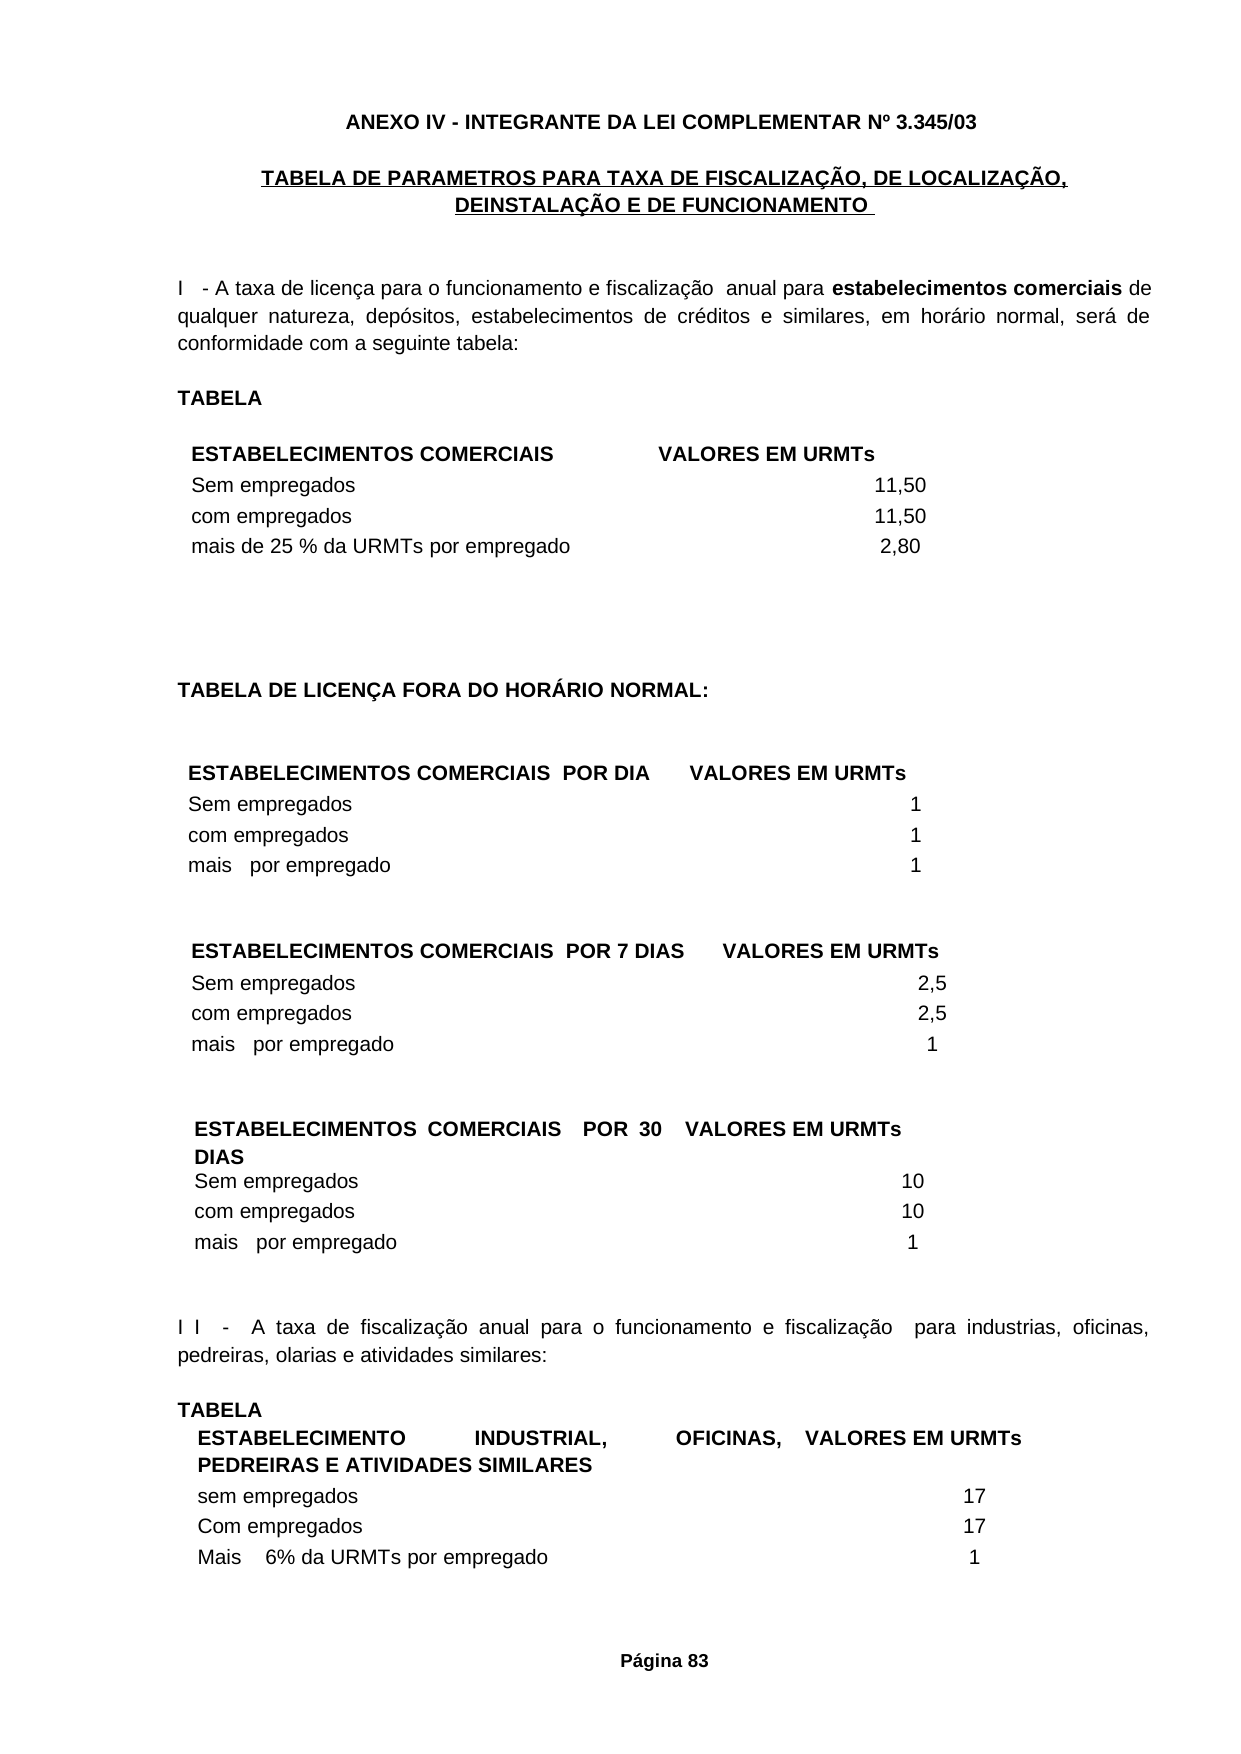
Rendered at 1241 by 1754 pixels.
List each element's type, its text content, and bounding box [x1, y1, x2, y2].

table_header VALORES EM URMTs [711, 939, 1159, 971]
table_header VALORES EM URMTs [794, 1426, 1161, 1484]
table_cell 1 [794, 1545, 1161, 1575]
table_header VALORES EM URMTs [678, 761, 1159, 792]
table_cell 17 [794, 1484, 1161, 1514]
table_cell 11,50 [647, 504, 1159, 534]
table_cell Sem empregados [177, 793, 678, 823]
text I - A taxa de licença para o funcionamento e fiscalização anual para estabelecimentos comerciais de qualquer natureza, depósitos, estabelecimentos de créditos e similares, em horário normal, será de conformidade com a seguinte tabela: [177, 276, 1152, 355]
table_cell 1 [678, 853, 1159, 884]
table_cell 2,5 [711, 971, 1159, 1001]
table_header ESTABELECIMENTOS COMERCIAIS POR 30 DIAS [183, 1117, 673, 1169]
table_cell 11,50 [647, 473, 1159, 504]
table_cell com empregados [180, 1001, 711, 1031]
table_cell 10 [674, 1199, 1158, 1229]
subtitle ANEXO IV - INTEGRANTE DA LEI COMPLEMENTAR Nº 3.345/03 [177, 110, 1152, 134]
table_cell sem empregados [186, 1484, 794, 1514]
table_cell mais por empregado [180, 1031, 711, 1062]
table_cell 2,5 [711, 1001, 1159, 1031]
table_cell 1 [678, 793, 1159, 823]
table_cell 1 [674, 1230, 1158, 1260]
table_header ESTABELECIMENTOS COMERCIAIS POR 7 DIAS [180, 939, 711, 971]
text I I - A taxa de fiscalização anual para o funcionamento e fiscalização para industrias, oficinas, pedreiras, olarias e atividades similares: [177, 1315, 1152, 1367]
table_cell mais por empregado [177, 853, 678, 884]
text TABELA DE PARAMETROS PARA TAXA DE FISCALIZAÇÃO, DE LOCALIZAÇÃO, DEINSTALAÇÃO E DE FUNCIONAMENTO [177, 166, 1152, 217]
table_cell com empregados [180, 504, 647, 534]
table_cell 17 [794, 1514, 1161, 1544]
table_header ESTABELECIMENTO INDUSTRIAL, OFICINAS, PEDREIRAS E ATIVIDADES SIMILARES [186, 1426, 794, 1484]
table_header VALORES EM URMTs [647, 442, 1159, 473]
table_cell 10 [674, 1169, 1158, 1199]
table_cell com empregados [183, 1199, 673, 1229]
table_cell com empregados [177, 823, 678, 853]
text TABELA [177, 1398, 1152, 1422]
table_cell mais de 25 % da URMTs por empregado [180, 534, 647, 564]
table_cell 1 [678, 823, 1159, 853]
table_header ESTABELECIMENTOS COMERCIAIS [180, 442, 647, 473]
table_cell 2,80 [647, 534, 1159, 564]
text TABELA [177, 386, 1152, 410]
table_header VALORES EM URMTs [674, 1117, 1158, 1169]
table_cell Sem empregados [183, 1169, 673, 1199]
table_cell 1 [711, 1031, 1159, 1062]
table_header ESTABELECIMENTOS COMERCIAIS POR DIA [177, 761, 678, 792]
table_cell Sem empregados [180, 473, 647, 504]
table_cell mais por empregado [183, 1230, 673, 1260]
table_cell [180, 565, 647, 595]
text TABELA DE LICENÇA FORA DO HORÁRIO NORMAL: [177, 678, 1152, 702]
table_cell [647, 565, 1159, 595]
table_cell Sem empregados [180, 971, 711, 1001]
table_cell Mais 6% da URMTs por empregado [186, 1545, 794, 1575]
table_cell Com empregados [186, 1514, 794, 1544]
